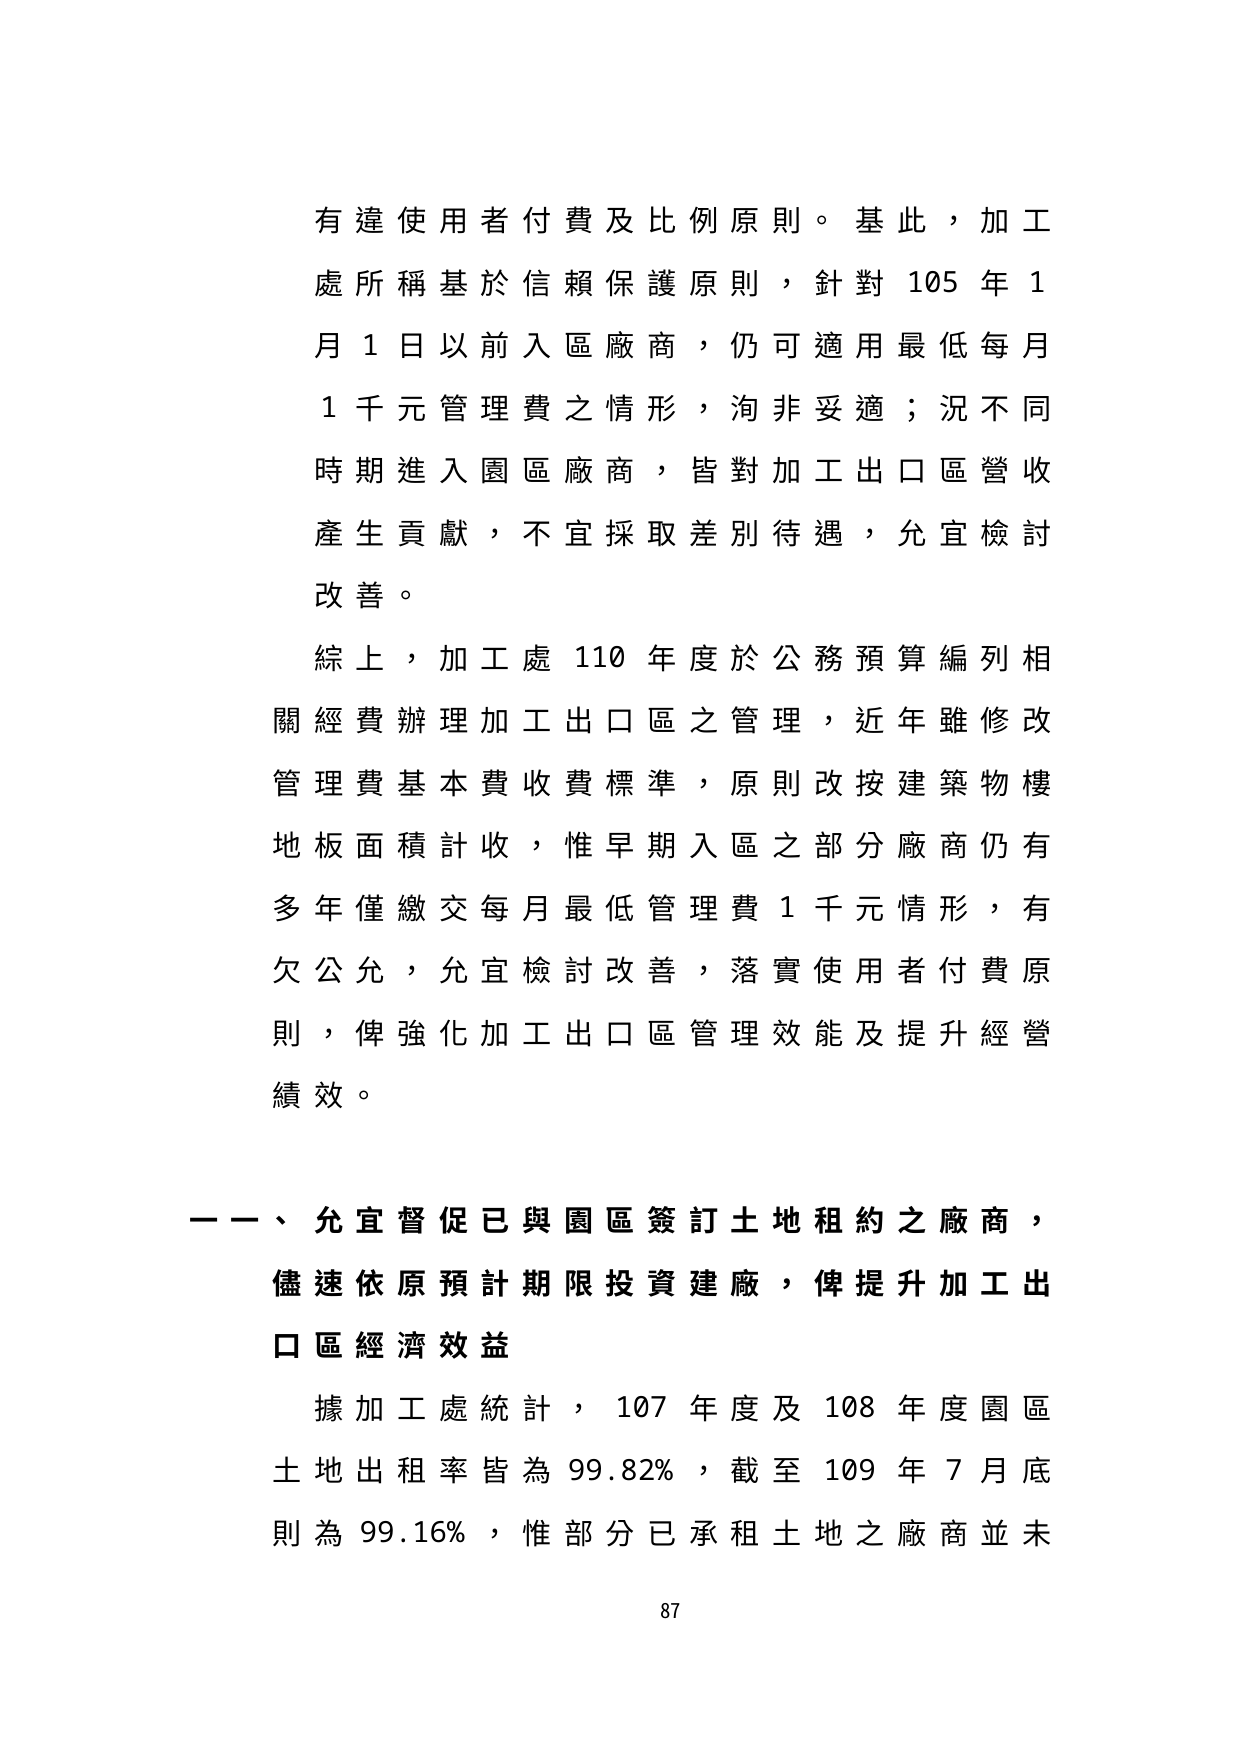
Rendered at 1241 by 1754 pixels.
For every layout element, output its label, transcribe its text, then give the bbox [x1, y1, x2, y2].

text 據加工處統計，107年度及108年度園區土地出租率皆為99.82%，截至109年7月底則為99.16%，惟部分已承租土地之廠商並未 [242, 1365, 1058, 1552]
text 有違使用者付費及比例原則。基此，加工處所稱基於信賴保護原則，針對105年1月1日以前入區廠商，仍可適用最低每月1千元管理費之情形，洵非妥適；況不同時期進入園區廠商，皆對加工出口區營收產生貢獻，不宜採取差別待遇，允宜檢討改善。 [271, 177, 1058, 615]
text 一一、允宜督促已與園區簽訂土地租約之廠商，儘速依原預計期限投資建廠，俾提升加工出口區經濟效益 [183, 1177, 1058, 1365]
text 綜上，加工處110年度於公務預算編列相關經費辦理加工出口區之管理，近年雖修改管理費基本費收費標準，原則改按建築物樓地板面積計收，惟早期入區之部分廠商仍有多年僅繳交每月最低管理費1千元情形，有欠公允，允宜檢討改善，落實使用者付費原則，俾強化加工出口區管理效能及提升經營績效。 [242, 615, 1058, 1115]
